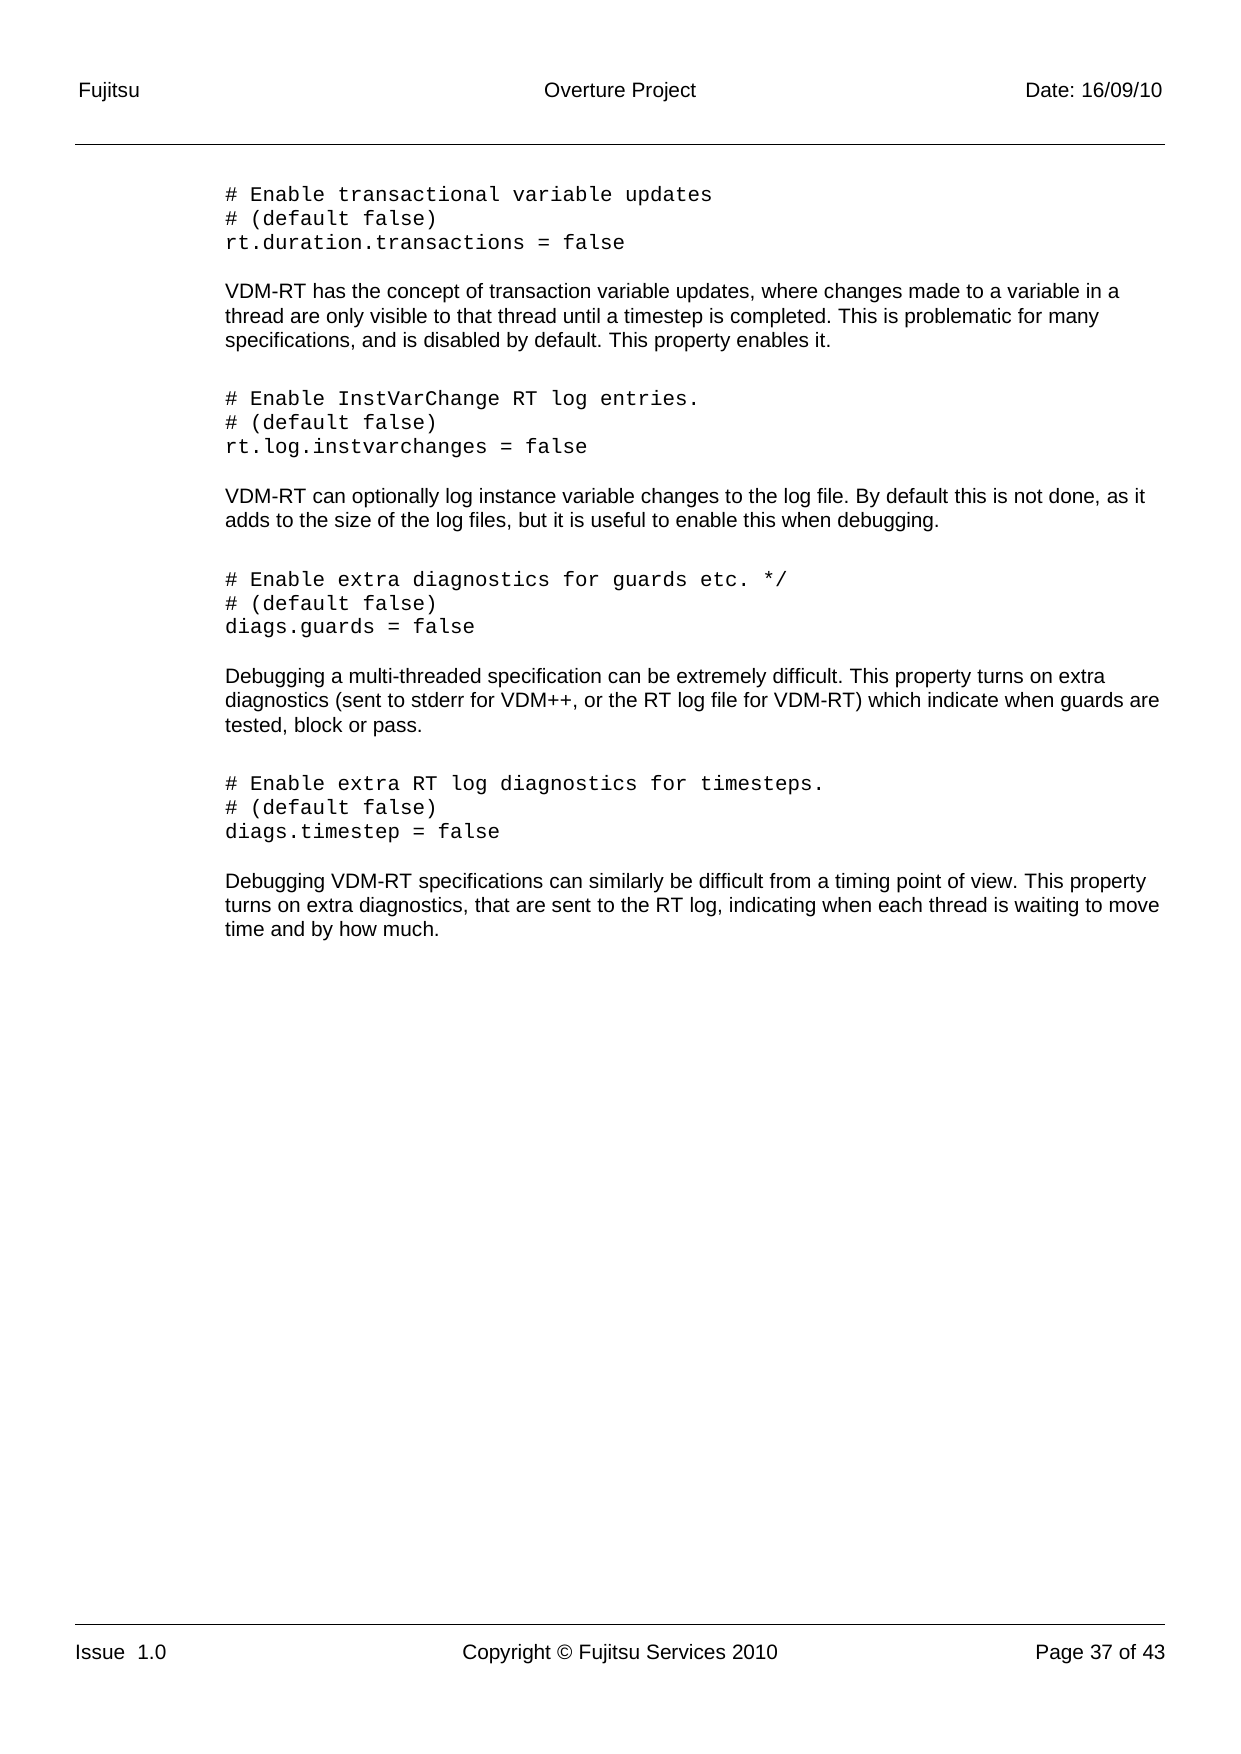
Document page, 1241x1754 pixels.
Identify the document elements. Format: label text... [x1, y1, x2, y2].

text # (default false) [225, 412, 1165, 436]
text # Enable extra RT log diagnostics for timesteps. [225, 773, 1165, 797]
text # Enable extra diagnostics for guards etc. */ [225, 568, 1165, 592]
text # (default false) [225, 797, 1165, 821]
text # (default false) [225, 208, 1165, 232]
text # Enable InstVarChange RT log entries. [225, 388, 1165, 412]
text VDM-RT has the concept of transaction variable updates, where changes made to a variable in a thread are only visible to that thread until a timestep is completed. This is problematic for many specifications, and is disabled by default. This property enables it. [225, 279, 1165, 352]
text diags.guards = false [225, 616, 1165, 640]
text Debugging a multi-threaded specification can be extremely difficult. This property turns on extra diagnostics (sent to stderr for VDM++, or the RT log file for VDM-RT) which indicate when guards are tested, block or pass. [225, 664, 1165, 737]
text # (default false) [225, 592, 1165, 616]
text # Enable transactional variable updates [225, 184, 1165, 208]
text VDM-RT can optionally log instance variable changes to the log file. By default this is not done, as it adds to the size of the log files, but it is useful to enable this when debugging. [225, 484, 1165, 532]
text rt.duration.transactions = false [225, 232, 1165, 256]
text Debugging VDM-RT specifications can similarly be difficult from a timing point of view. This property turns on extra diagnostics, that are sent to the RT log, indicating when each thread is waiting to move time and by how much. [225, 869, 1165, 941]
text diags.timestep = false [225, 821, 1165, 845]
text rt.log.instvarchanges = false [225, 436, 1165, 460]
